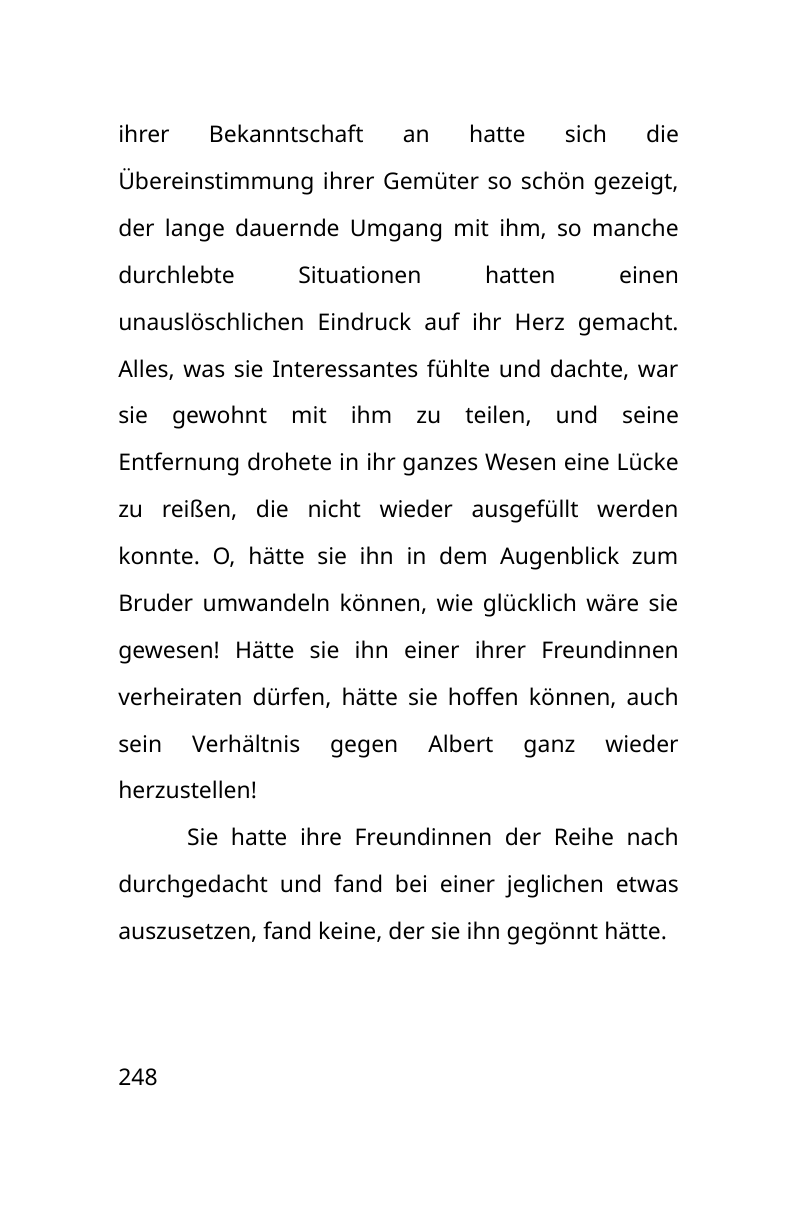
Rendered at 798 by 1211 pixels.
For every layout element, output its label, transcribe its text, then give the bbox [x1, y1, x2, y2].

text Sie hatte ihre Freundinnen der Reihe nach durchgedacht und fand bei einer jeglichen etwas auszusetzen, fand keine, der sie ihn gegönnt hätte. [118, 821, 679, 946]
text ihrer Bekanntschaft an hatte sich die Übereinstimmung ihrer Gemüter so schön gezeigt, der lange dauernde Umgang mit ihm, so manche durchlebte Situationen hatten einen unauslöschlichen Eindruck auf ihr Herz gemacht. Alles, was sie Interessantes fühlte und dachte, war sie gewohnt mit ihm zu teilen, und seine Entfernung drohete in ihr ganzes Wesen eine Lücke zu reißen, die nicht wieder ausgefüllt werden konnte. O, hätte sie ihn in dem Augenblick zum Bruder umwandeln können, wie glücklich wäre sie gewesen! Hätte sie ihn einer ihrer Freundinnen verheiraten dürfen, hätte sie hoffen können, auch sein Verhältnis gegen Albert ganz wieder herzustellen! [118, 118, 679, 806]
